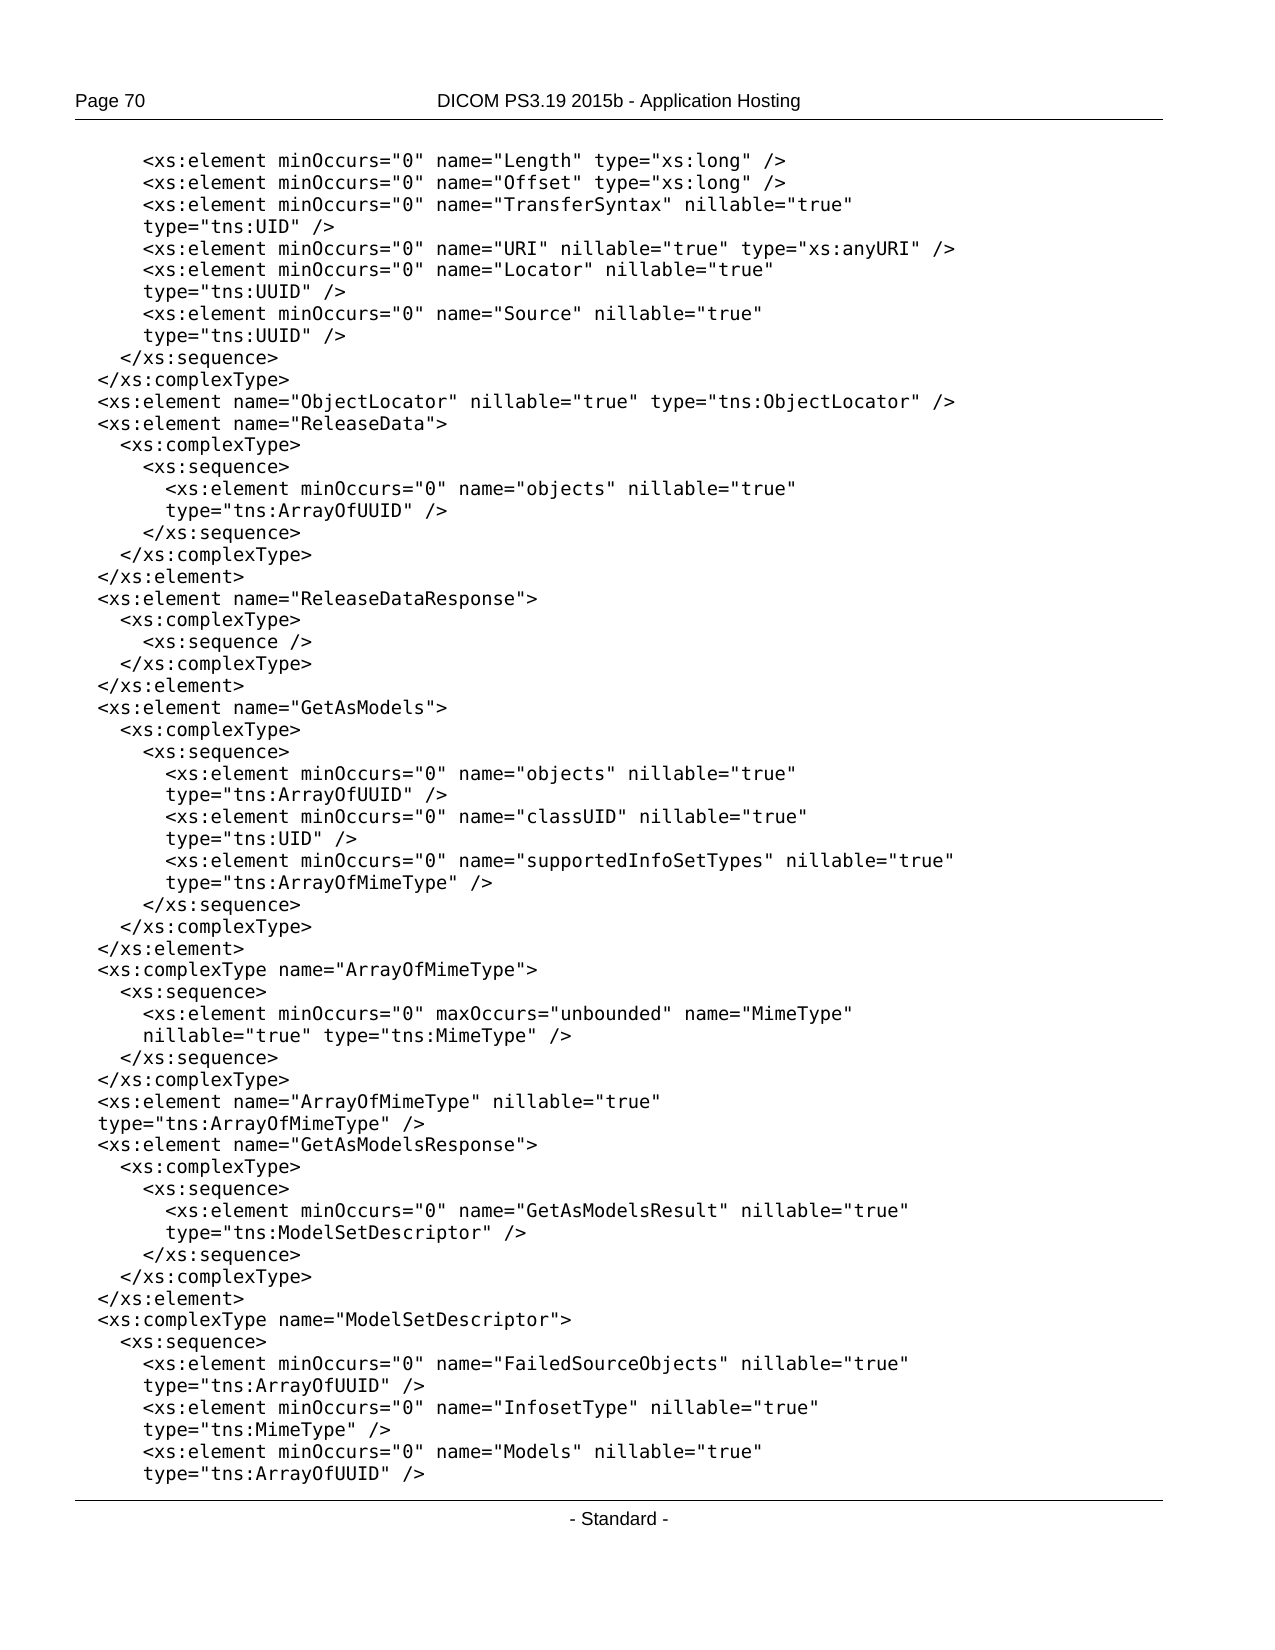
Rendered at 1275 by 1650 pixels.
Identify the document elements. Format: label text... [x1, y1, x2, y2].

text <xs:element minOccurs="0" name="Length" type="xs:long" /> <xs:element minOccurs="0" name="Offset" type="xs:long" /> <xs:element minOccurs="0" name="TransferSyntax" nillable="true" type="tns:UID" /> <xs:element minOccurs="0" name="URI" nillable="true" type="xs:anyURI" /> <xs:element minOccurs="0" name="Locator" nillable="true" type="tns:UUID" /> <xs:element minOccurs="0" name="Source" nillable="true" type="tns:UUID" /> </xs:sequence> </xs:complexType> <xs:element name="ObjectLocator" nillable="true" type="tns:ObjectLocator" /> <xs:element name="ReleaseData"> <xs:complexType> <xs:sequence> <xs:element minOccurs="0" name="objects" nillable="true" type="tns:ArrayOfUUID" /> </xs:sequence> </xs:complexType> </xs:element> <xs:element name="ReleaseDataResponse"> <xs:complexType> <xs:sequence /> </xs:complexType> </xs:element> <xs:element name="GetAsModels"> <xs:complexType> <xs:sequence> <xs:element minOccurs="0" name="objects" nillable="true" type="tns:ArrayOfUUID" /> <xs:element minOccurs="0" name="classUID" nillable="true" type="tns:UID" /> <xs:element minOccurs="0" name="supportedInfoSetTypes" nillable="true" type="tns:ArrayOfMimeType" /> </xs:sequence> </xs:complexType> </xs:element> <xs:complexType name="ArrayOfMimeType"> <xs:sequence> <xs:element minOccurs="0" maxOccurs="unbounded" name="MimeType" nillable="true" type="tns:MimeType" /> </xs:sequence> </xs:complexType> <xs:element name="ArrayOfMimeType" nillable="true" type="tns:ArrayOfMimeType" /> <xs:element name="GetAsModelsResponse"> <xs:complexType> <xs:sequence> <xs:element minOccurs="0" name="GetAsModelsResult" nillable="true" type="tns:ModelSetDescriptor" /> </xs:sequence> </xs:complexType> </xs:element> <xs:complexType name="ModelSetDescriptor"> <xs:sequence> <xs:element minOccurs="0" name="FailedSourceObjects" nillable="true" type="tns:ArrayOfUUID" /> <xs:element minOccurs="0" name="InfosetType" nillable="true" type="tns:MimeType" /> <xs:element minOccurs="0" name="Models" nillable="true" type="tns:ArrayOfUUID" /> [75, 150, 1162, 1484]
